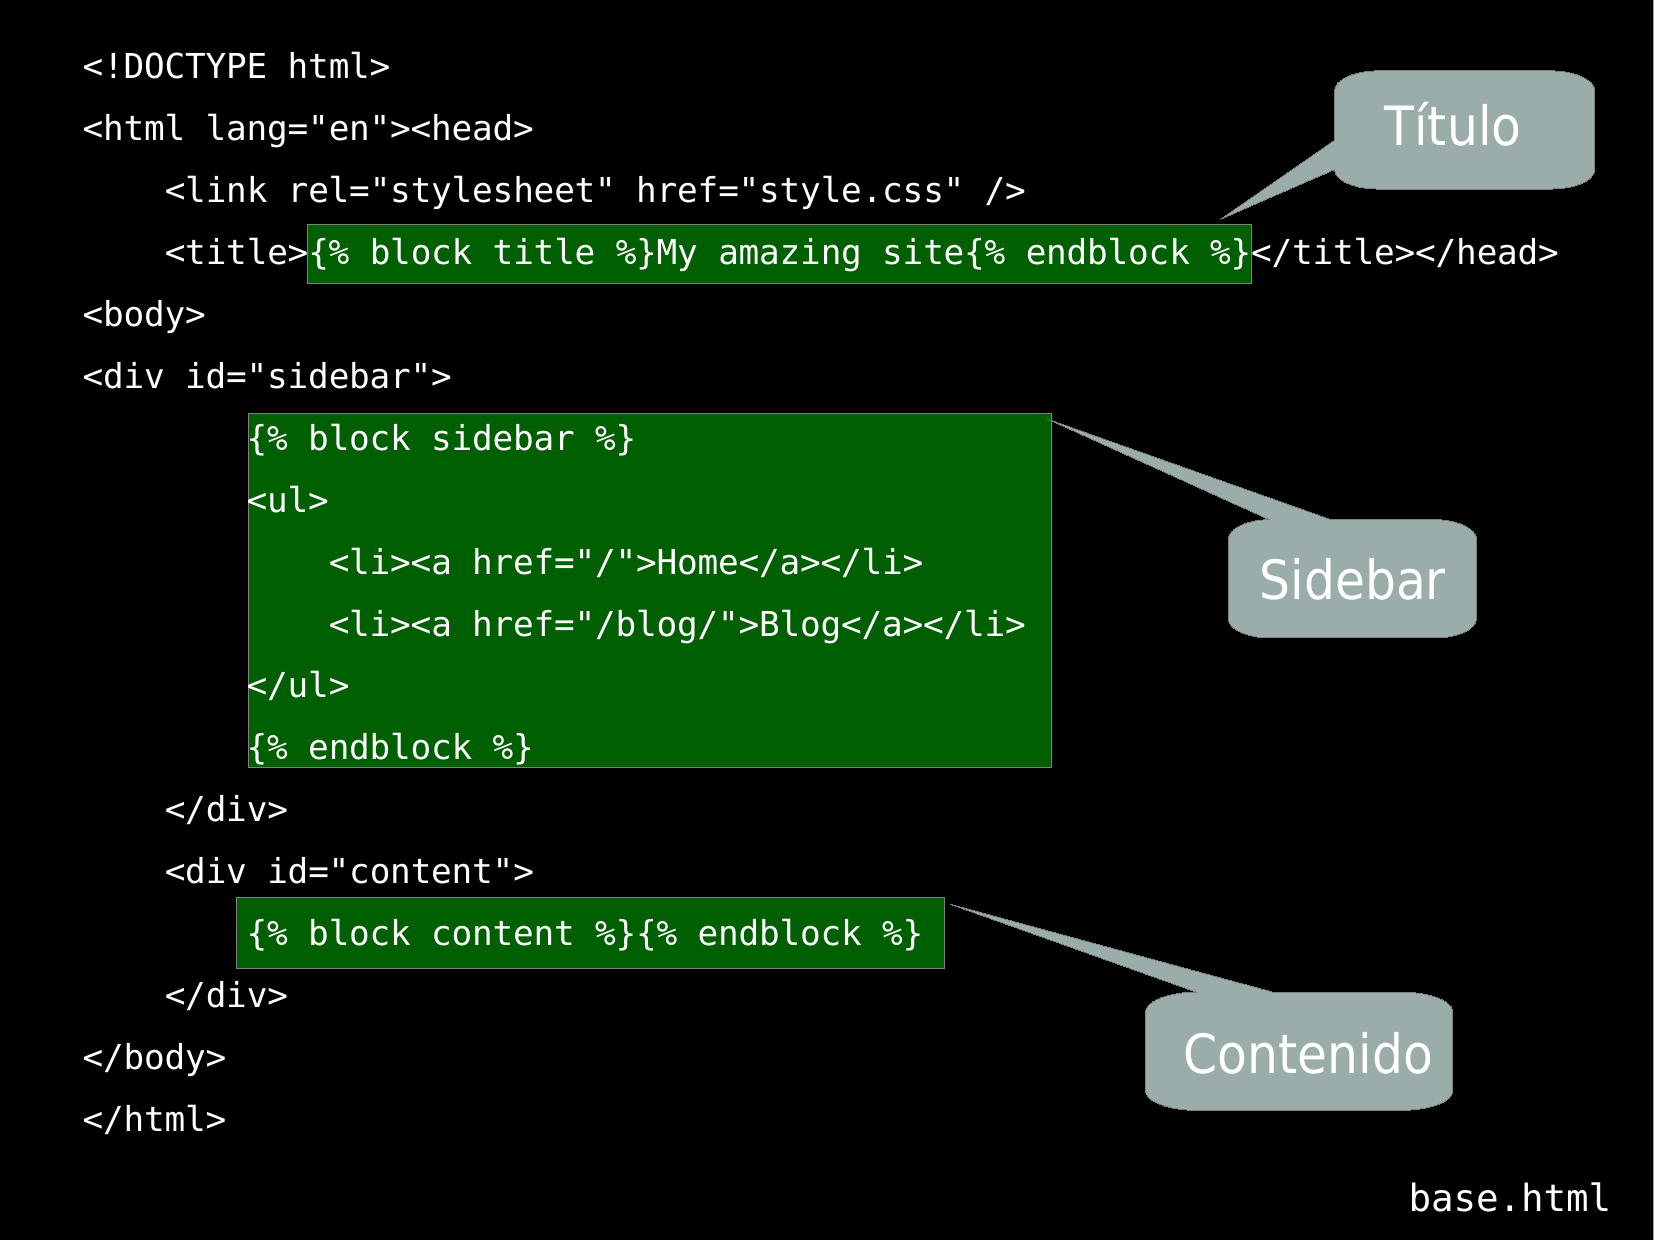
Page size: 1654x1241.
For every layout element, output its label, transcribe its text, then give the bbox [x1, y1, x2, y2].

list <!DOCTYPE html> <html lang="en"><head> <link rel="stylesheet" href="style.css" /> <title>{% block title %}My amazing site{% endblock %}</title></head> <body> <div id="sidebar"> {% block sidebar %} <ul> <li><a href="/">Home</a></li> <li><a href="/blog/">Blog</a></li> </ul> {% endblock %} </div> <div id="content"> {% block content %}{% endblock %} </div> </body> </html> [82, 47, 1571, 1193]
text_box Sidebar [1245, 542, 1518, 621]
text_box Título [1370, 87, 1537, 166]
text_box base.html [1393, 1169, 1626, 1229]
text_box Contenido [1169, 1015, 1536, 1095]
text_box [1571, 73, 1595, 187]
